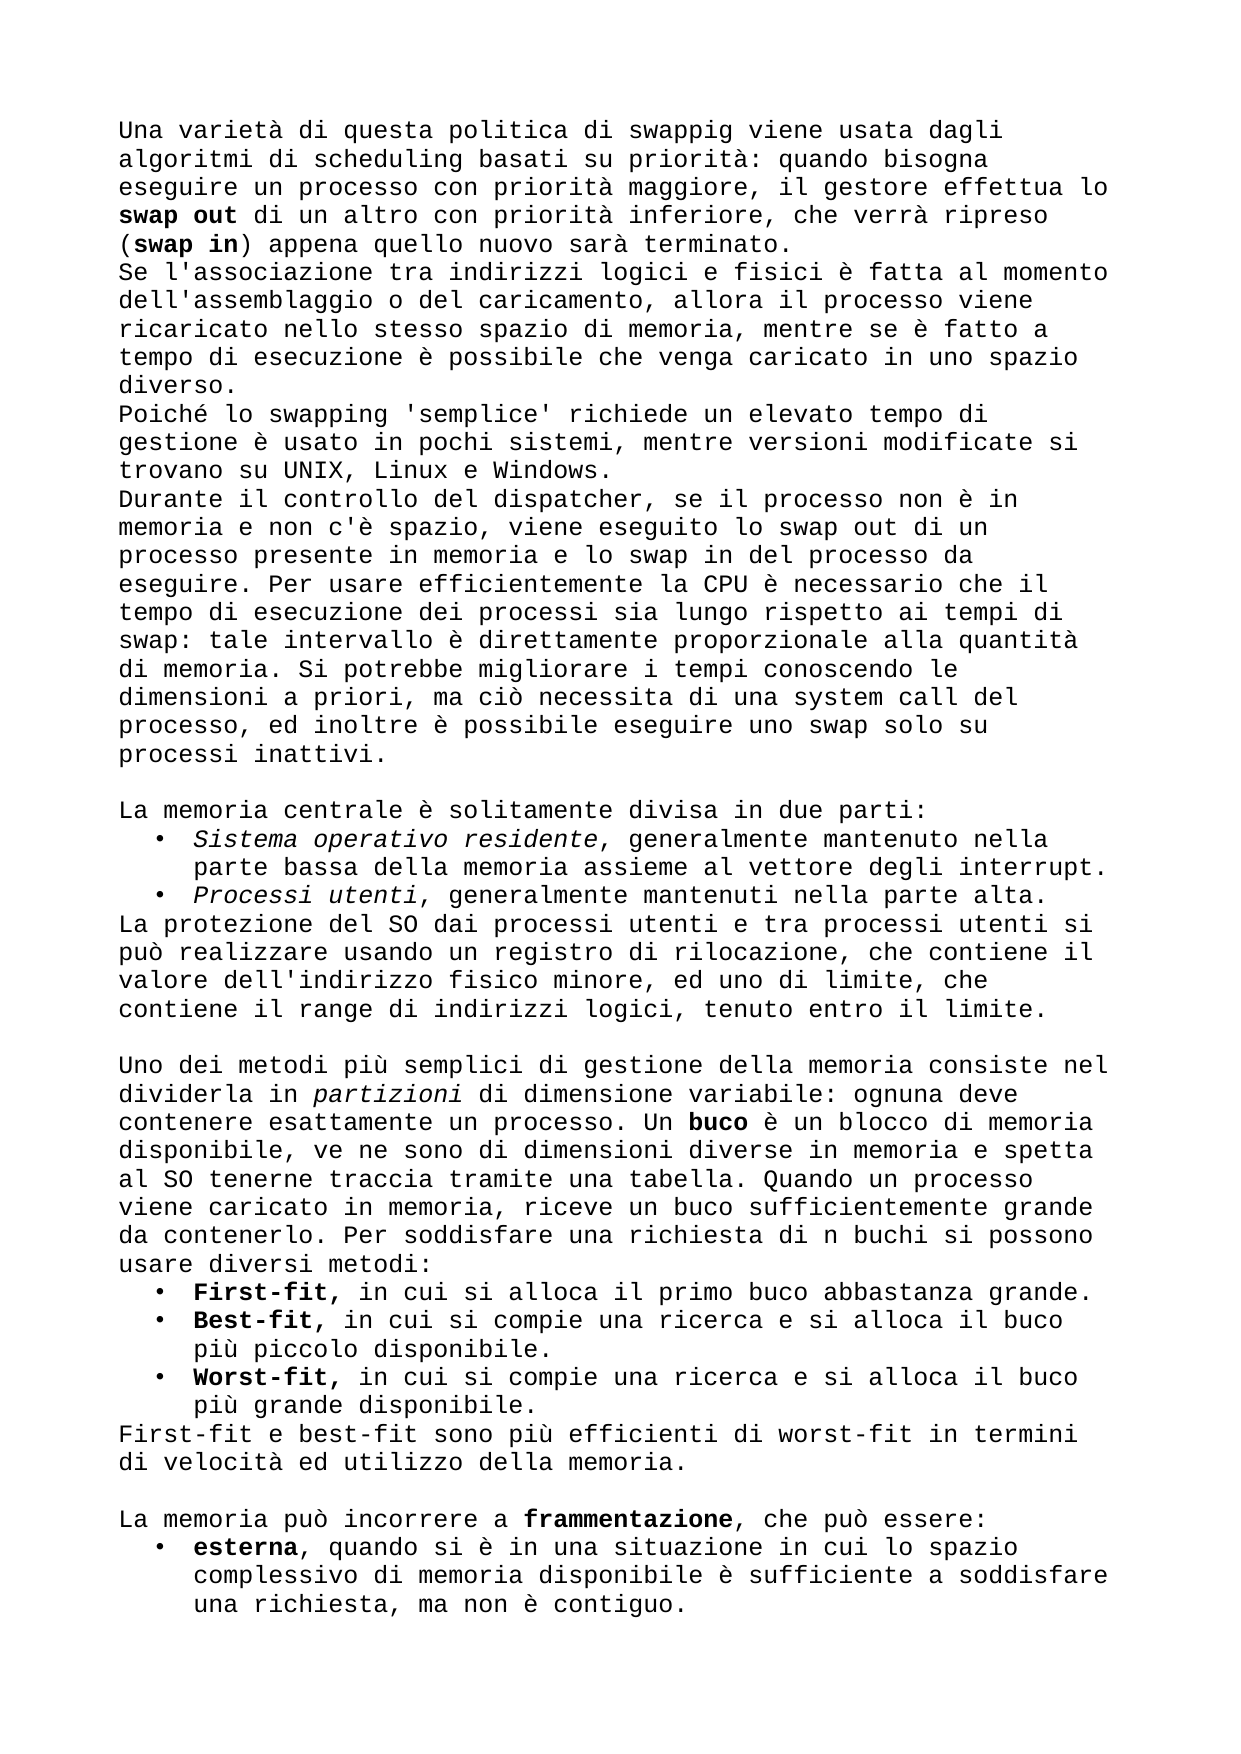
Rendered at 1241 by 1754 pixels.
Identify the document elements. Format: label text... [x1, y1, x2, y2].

list Worst-fit, in cui si compie una ricerca e si alloca il buco più grande disponibile. [156, 1365, 1122, 1421]
text Durante il controllo del dispatcher, se il processo non è in memoria e non c'è spazio, viene eseguito lo swap out di un processo presente in memoria e lo swap in del processo da eseguire. Per usare efficientemente la CPU è necessario che il tempo di esecuzione dei processi sia lungo rispetto ai tempi di swap: tale intervallo è direttamente proporzionale alla quantità di memoria. Si potrebbe migliorare i tempi conoscendo le dimensioni a priori, ma ciò necessita di una system call del processo, ed inoltre è possibile eseguire uno swap solo su processi inattivi. [118, 486, 1122, 770]
text First-fit e best-fit sono più efficienti di worst-fit in termini di velocità ed utilizzo della memoria. [118, 1421, 1122, 1478]
list Processi utenti, generalmente mantenuti nella parte alta. [156, 883, 1122, 911]
text La protezione del SO dai processi utenti e tra processi utenti si può realizzare usando un registro di rilocazione, che contiene il valore dell'indirizzo fisico minore, ed uno di limite, che contiene il range di indirizzi logici, tenuto entro il limite. [118, 911, 1122, 1025]
list Best-fit, in cui si compie una ricerca e si alloca il buco più piccolo disponibile. [156, 1308, 1122, 1365]
text Una varietà di questa politica di swappig viene usata dagli algoritmi di scheduling basati su priorità: quando bisogna eseguire un processo con priorità maggiore, il gestore effettua lo swap out di un altro con priorità inferiore, che verrà ripreso (swap in) appena quello nuovo sarà terminato. [118, 118, 1122, 260]
text Se l'associazione tra indirizzi logici e fisici è fatta al momento dell'assemblaggio o del caricamento, allora il processo viene ricaricato nello stesso spazio di memoria, mentre se è fatto a tempo di esecuzione è possibile che venga caricato in uno spazio diverso. [118, 260, 1122, 401]
list esterna, quando si è in una situazione in cui lo spazio complessivo di memoria disponibile è sufficiente a soddisfare una richiesta, ma non è contiguo. [156, 1535, 1122, 1620]
list Sistema operativo residente, generalmente mantenuto nella parte bassa della memoria assieme al vettore degli interrupt. [156, 826, 1122, 883]
text La memoria può incorrere a frammentazione, che può essere: [118, 1506, 1122, 1535]
text Poiché lo swapping 'semplice' richiede un elevato tempo di gestione è usato in pochi sistemi, mentre versioni modificate si trovano su UNIX, Linux e Windows. [118, 401, 1122, 486]
text Uno dei metodi più semplici di gestione della memoria consiste nel dividerla in partizioni di dimensione variabile: ognuna deve contenere esattamente un processo. Un buco è un blocco di memoria disponibile, ve ne sono di dimensioni diverse in memoria e spetta al SO tenerne traccia tramite una tabella. Quando un processo viene caricato in memoria, riceve un buco sufficientemente grande da contenerlo. Per soddisfare una richiesta di n buchi si possono usare diversi metodi: [118, 1053, 1122, 1280]
list First-fit, in cui si alloca il primo buco abbastanza grande. [156, 1280, 1122, 1308]
text La memoria centrale è solitamente divisa in due parti: [118, 798, 1122, 826]
